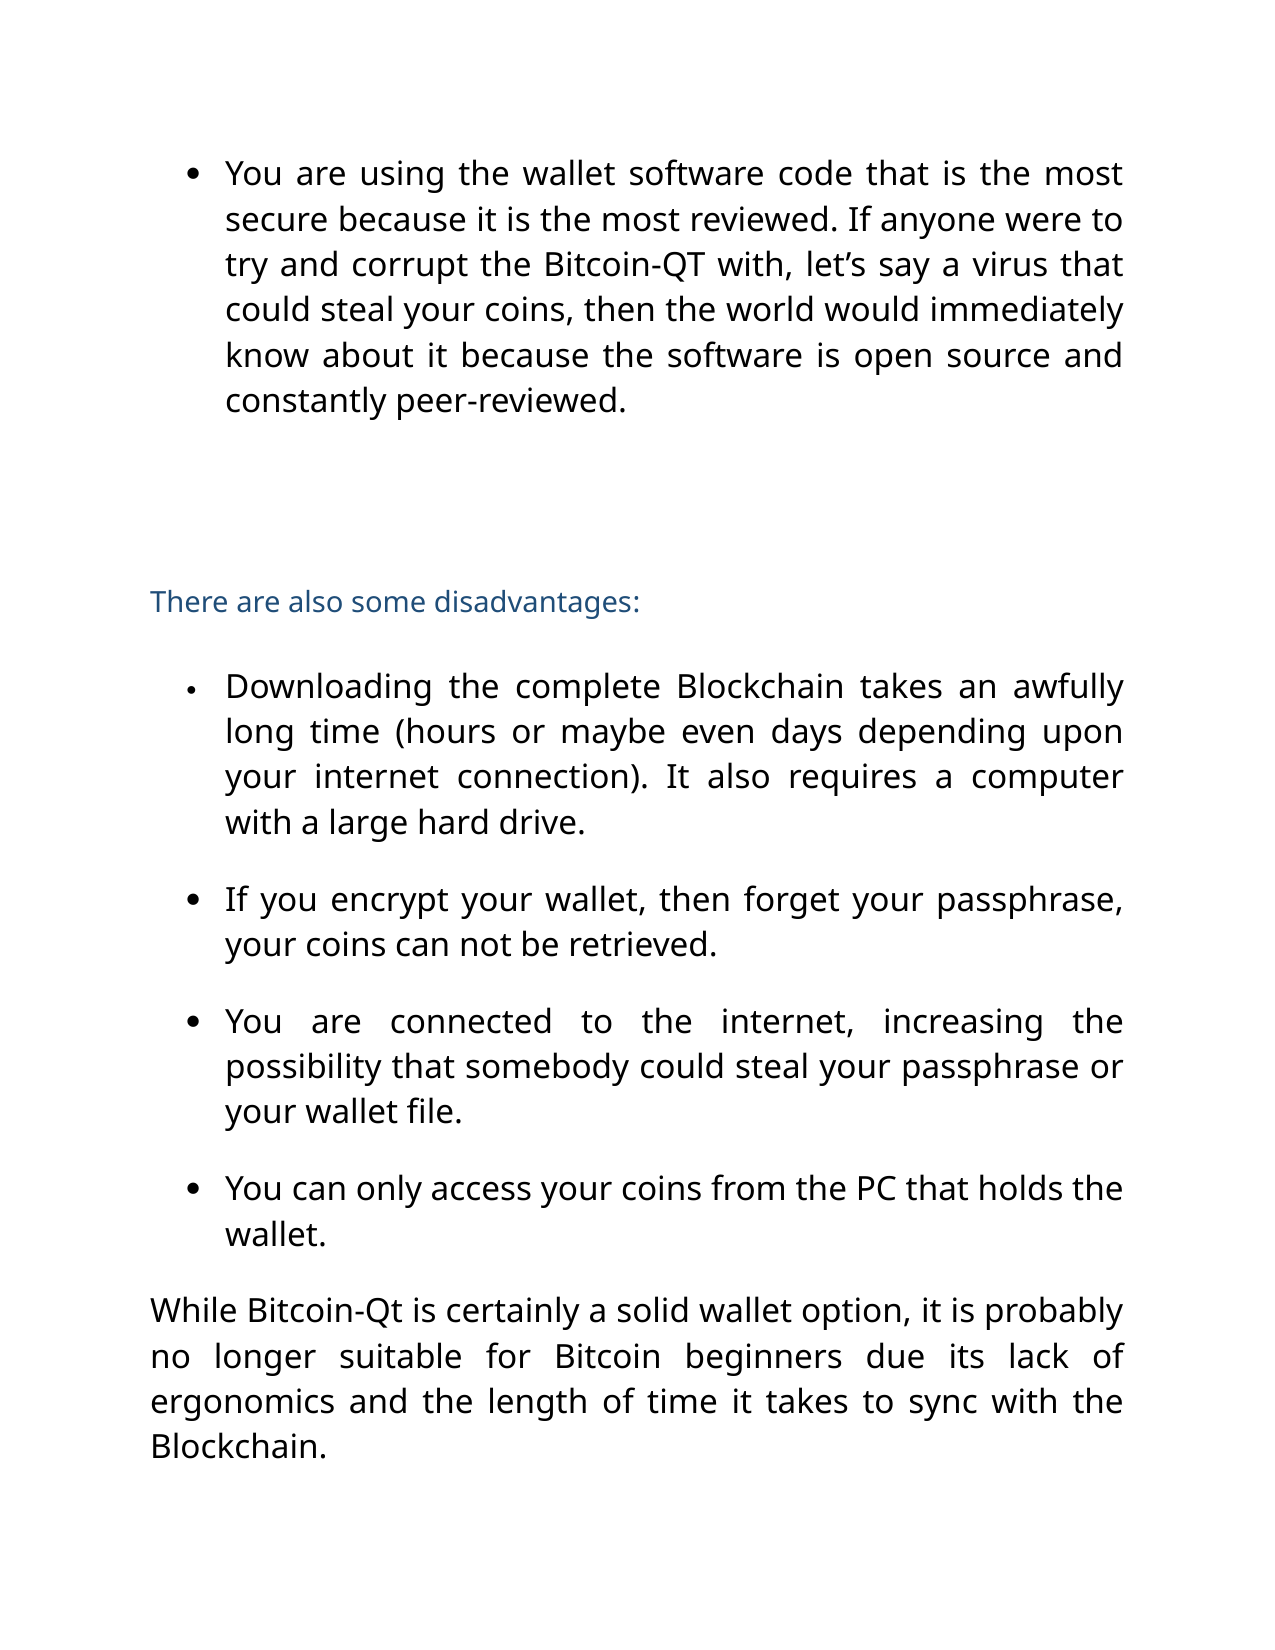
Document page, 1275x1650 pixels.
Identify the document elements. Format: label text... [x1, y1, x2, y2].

list You can only access your coins from the PC that holds the wallet. [187, 1165, 1125, 1256]
list Downloading the complete Blockchain takes an awfully long time (hours or maybe even days depending upon your internet connection). It also requires a computer with a large hard drive. [187, 662, 1125, 844]
list You are connected to the internet, increasing the possibility that somebody could steal your passphrase or your wallet file. [187, 997, 1125, 1134]
text While Bitcoin-Qt is certainly a solid wallet option, it is probably no longer suitable for Bitcoin beginners due its lack of ergonomics and the length of time it takes to sync with the Blockchain. [150, 1287, 1125, 1469]
list If you encrypt your wallet, then forget your passphrase, your coins can not be retrieved. [187, 875, 1125, 966]
list You are using the wallet software code that is the most secure because it is the most reviewed. If anyone were to try and corrupt the Bitcoin-QT with, let’s say a virus that could steal your coins, then the world would immediately know about it because the software is open source and constantly peer-reviewed. [187, 150, 1125, 422]
subtitle There are also some disadvantages: [150, 541, 1125, 621]
